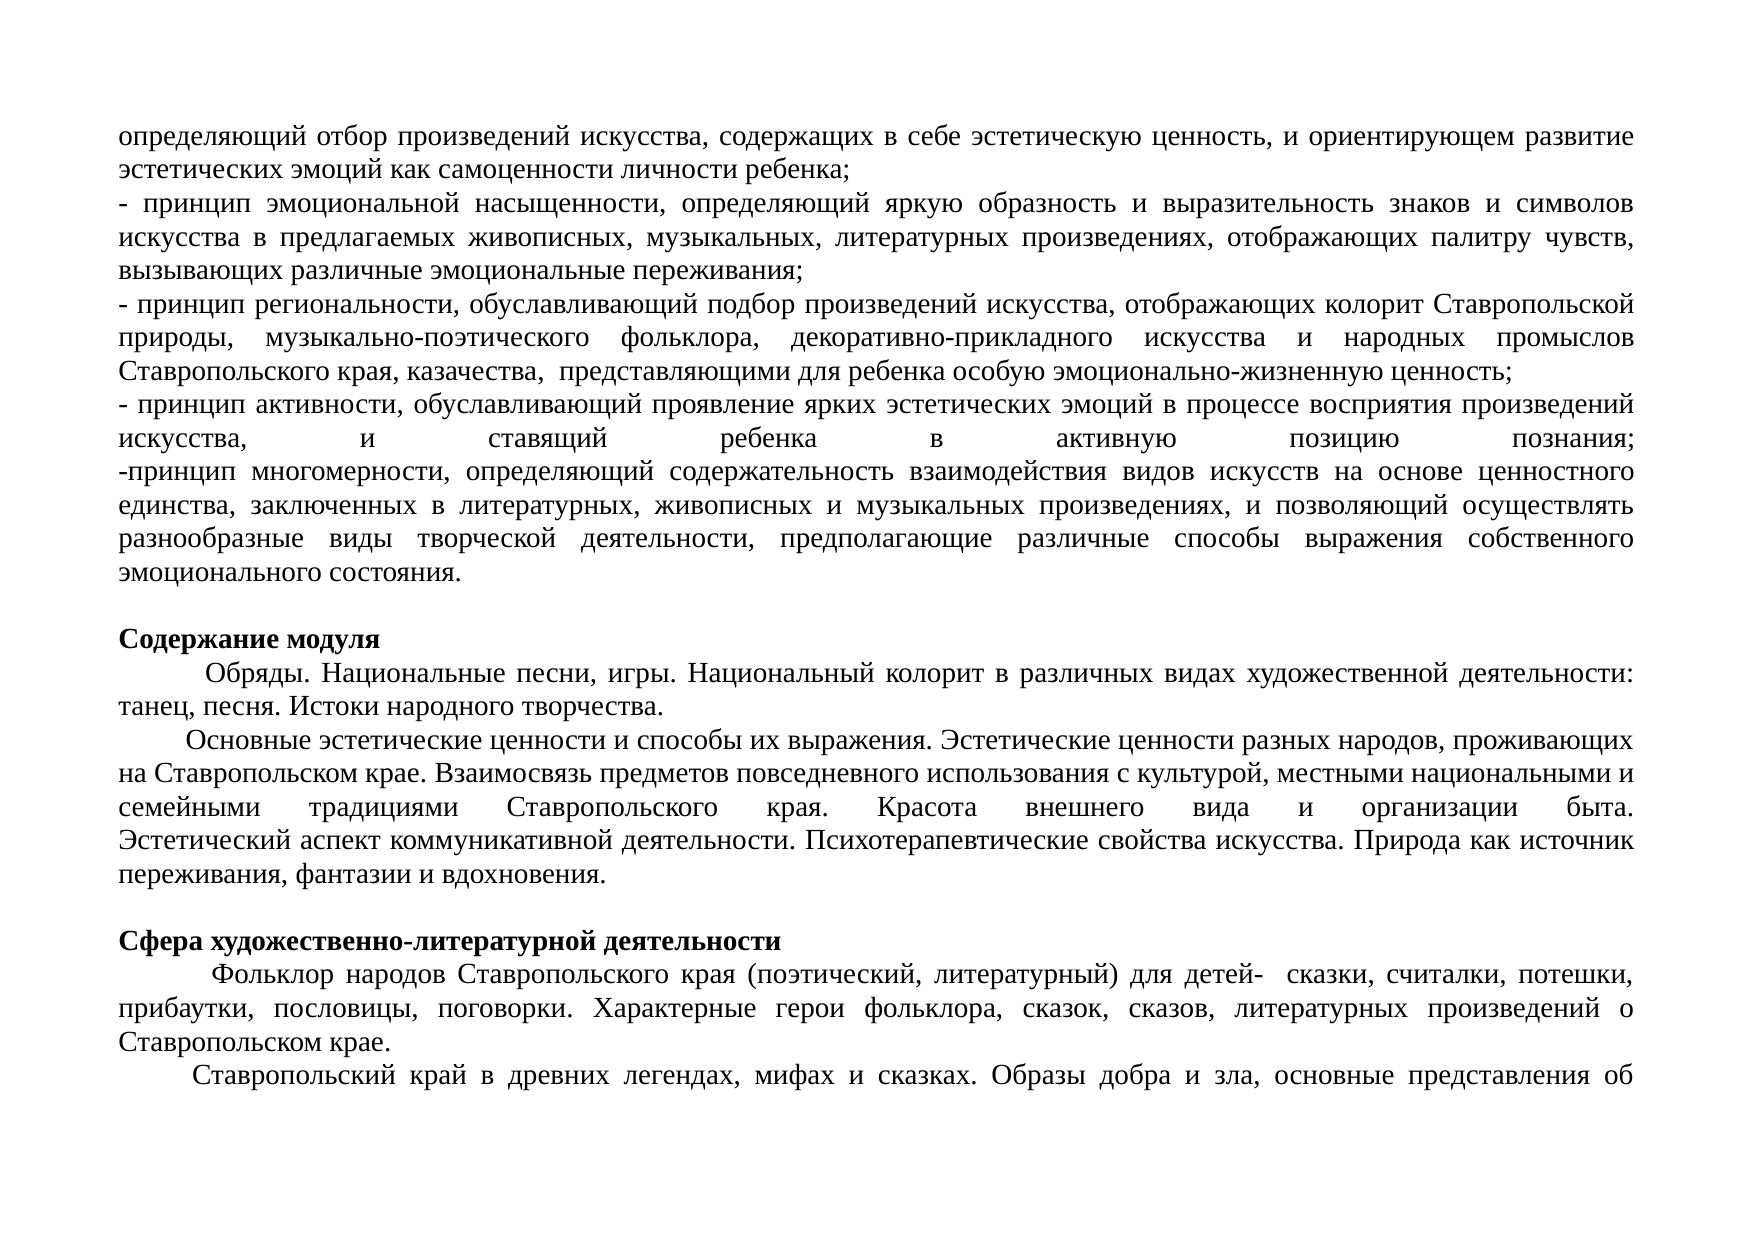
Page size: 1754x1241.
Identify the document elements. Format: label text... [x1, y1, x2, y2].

text - принцип активности, обуславливающий проявление ярких эстетических эмоций в процессе восприятия произведений искусства, и ставящий ребенка в активную позицию познания; -принцип многомерности, определяющий содержательность взаимодействия видов искусств на основе ценностного единства, заключенных в литературных, живописных и музыкальных произведениях, и позволяющий осуществлять разнообразные виды творческой деятельности, предполагающие различные способы выражения собственного эмоционального состояния. [118, 386, 1636, 588]
text Фольклор народов Ставропольского края (поэтический, литературный) для детей- сказки, считалки, потешки, прибаутки, пословицы, поговорки. Характерные герои фольклора, сказок, сказов, литературных произведений о Ставропольском крае. [118, 957, 1636, 1057]
text Содержание модуля [118, 621, 1636, 655]
text Основные эстетические ценности и способы их выражения. Эстетические ценности разных народов, проживающих на Ставропольском крае. Взаимосвязь предметов повседневного использования с культурой, местными национальными и семейными традициями Ставропольского края. Красота внешнего вида и организации быта. Эстетический аспект коммуникативной деятельности. Психотерапевтические свойства искусства. Природа как источник переживания, фантазии и вдохновения. [118, 722, 1636, 889]
text определяющий отбор произведений искусства, содержащих в себе эстетическую ценность, и ориентирующем развитие эстетических эмоций как самоценности личности ребенка; [118, 118, 1636, 185]
text Ставропольский край в древних легендах, мифах и сказках. Образы добра и зла, основные представления об [118, 1057, 1636, 1091]
text - принцип эмоциональной насыщенности, определяющий яркую образность и выразительность знаков и символов искусства в предлагаемых живописных, музыкальных, литературных произведениях, отображающих палитру чувств, вызывающих различные эмоциональные переживания; [118, 185, 1636, 286]
text - принцип региональности, обуславливающий подбор произведений искусства, отображающих колорит Ставропольской природы, музыкально-поэтического фольклора, декоративно-прикладного искусства и народных промыслов Ставропольского края, казачества, представляющими для ребенка особую эмоционально-жизненную ценность; [118, 286, 1636, 386]
text Обряды. Национальные песни, игры. Национальный колорит в различных видах художественной деятельности: танец, песня. Истоки народного творчества. [118, 655, 1636, 722]
text Сфера художественно-литературной деятельности [118, 923, 1636, 957]
